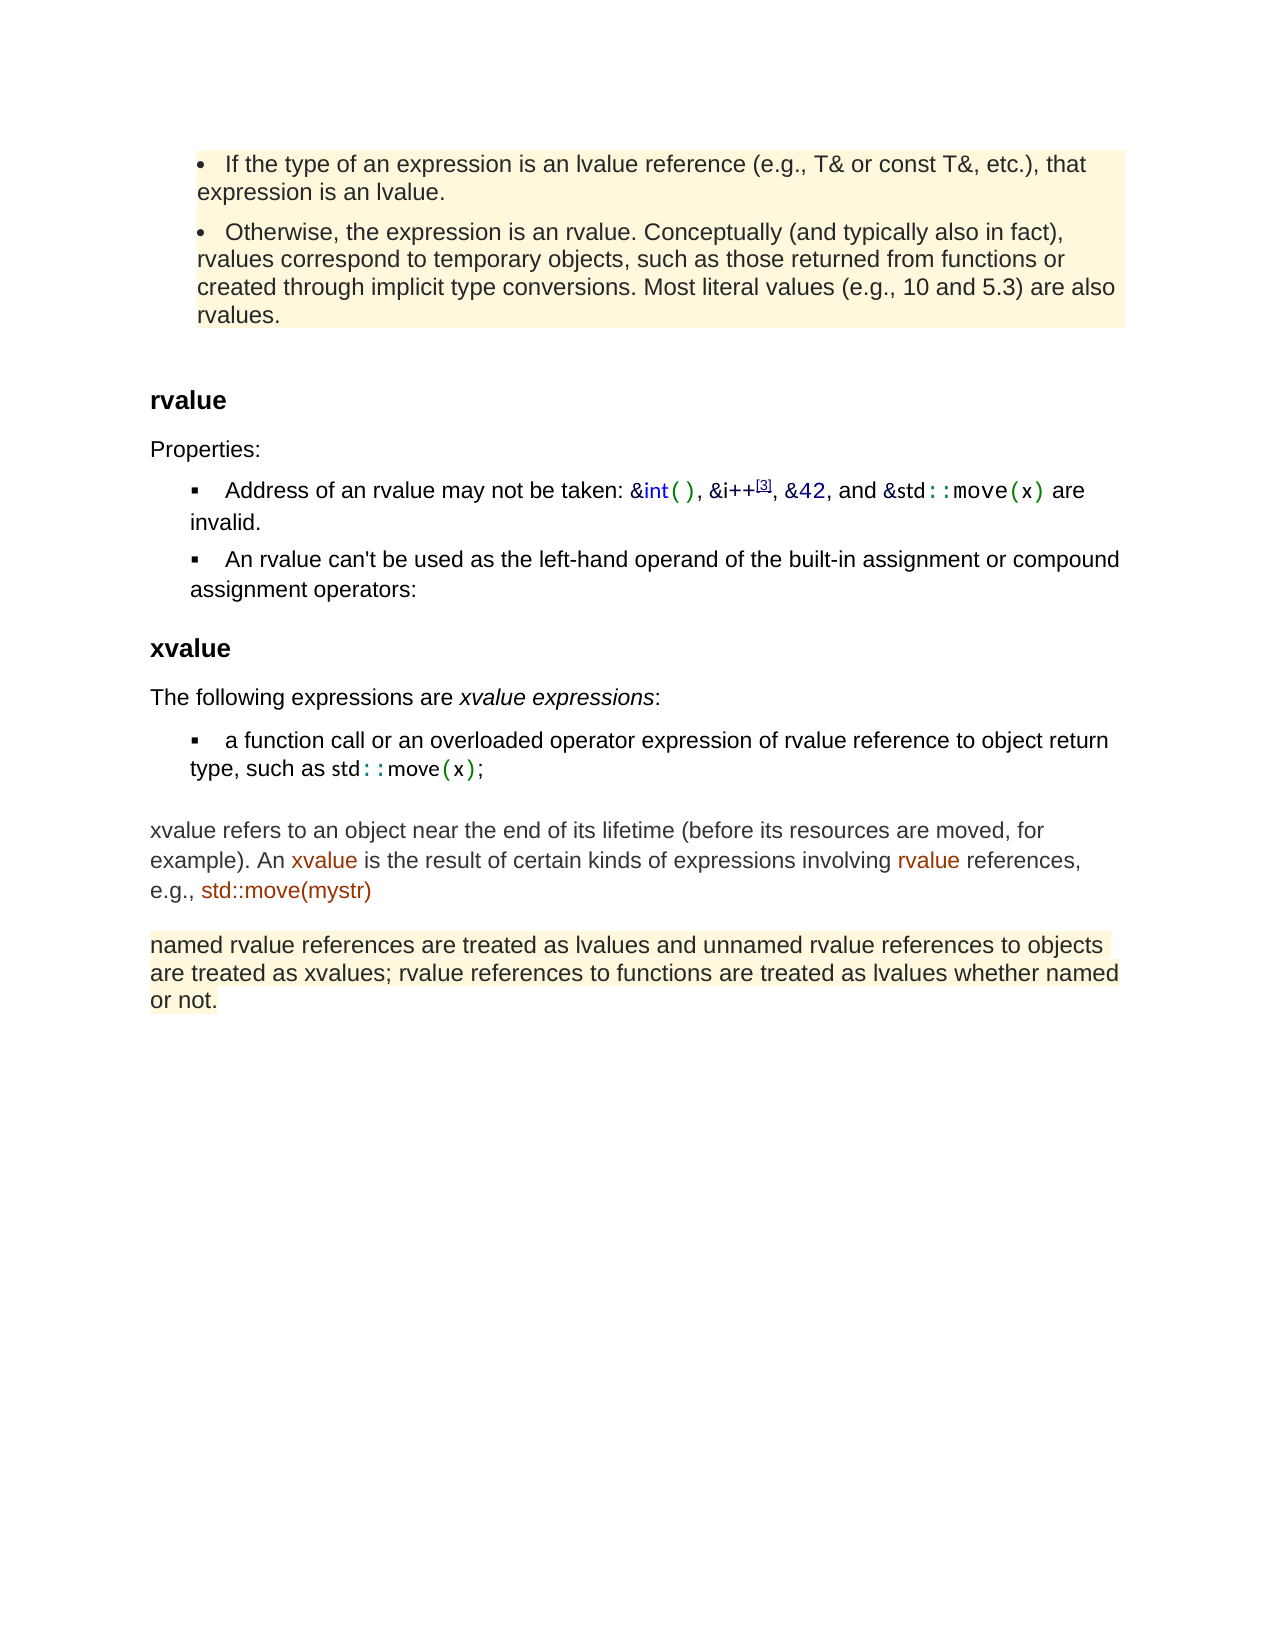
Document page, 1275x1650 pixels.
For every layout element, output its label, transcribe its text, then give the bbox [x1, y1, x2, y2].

text xvalue refers to an object near the end of its lifetime (before its resources are moved, for example). An xvalue is the result of certain kinds of expressions involving rvalue references, e.g., std::move(mystr) [150, 813, 1125, 903]
list Address of an rvalue may not be taken: &int(), &i++[3], &42, and &std::move(x) are invalid. [190, 475, 1125, 535]
text named rvalue references are treated as lvalues and unnamed rvalue references to objects are treated as xvalues; rvalue references to functions are treated as lvalues whether named or not. [150, 931, 1125, 1014]
subtitle xvalue [150, 633, 1125, 663]
text The following expressions are xvalue expressions: [150, 681, 1125, 711]
list If the type of an expression is an lvalue reference (e.g., T& or const T&, etc.), that expression is an lvalue. [197, 150, 1125, 205]
list Otherwise, the expression is an rvalue. Conceptually (and typically also in fact), rvalues correspond to temporary objects, such as those returned from functions or created through implicit type conversions. Most literal values (e.g., 10 and 5.3) are also rvalues. [197, 218, 1125, 328]
subtitle rvalue [150, 385, 1125, 415]
text Properties: [150, 432, 1125, 462]
list An rvalue can't be used as the left-hand operand of the built-in assignment or compound assignment operators: [190, 542, 1125, 602]
list a function call or an overloaded operator expression of rvalue reference to object return type, such as std::move(x); [190, 723, 1125, 783]
